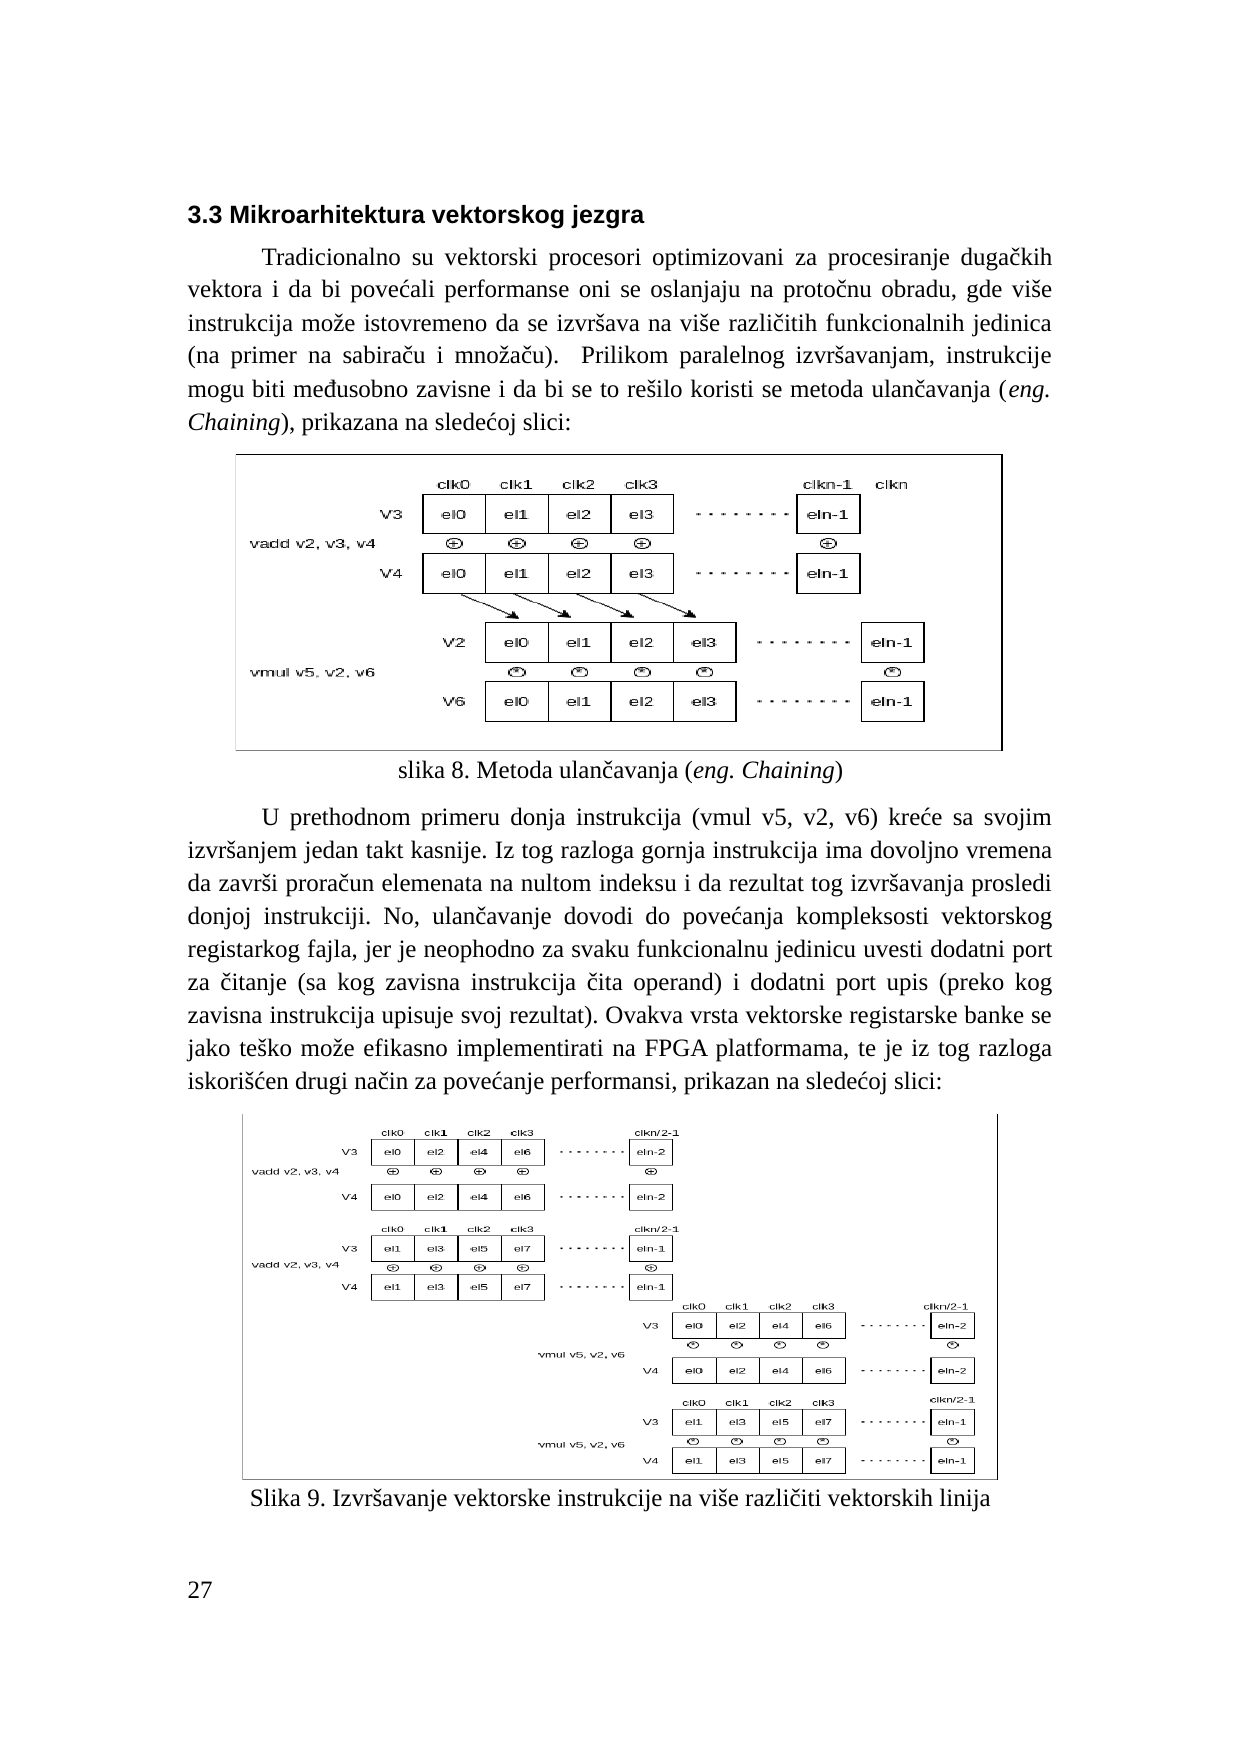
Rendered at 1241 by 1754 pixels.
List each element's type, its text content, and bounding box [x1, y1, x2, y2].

text U prethodnom primeru donja instrukcija (vmul v5, v2, v6) kreće sa svojim izvršanjem jedan takt kasnije. Iz tog razloga gornja instrukcija ima dovoljno vremena da završi proračun elemenata na nultom indeksu i da rezultat tog izvršavanja prosledi donjoj instrukciji. No, ulančavanje dovodi do povećanja kompleksosti vektorskog registarkog fajla, jer je neophodno za svaku funkcionalnu jedinicu uvesti dodatni port za čitanje (sa kog zavisna instrukcija čita operand) i dodatni port upis (preko kog zavisna instrukcija upisuje svoj rezultat). Ovakva vrsta vektorske registarske banke se jako teško može efikasno implementirati na FPGA platformama, te je iz tog razloga iskorišćen drugi način za povećanje performansi, prikazan na sledećoj slici: [187, 802, 1053, 1095]
text Tradicionalno su vektorski procesori optimizovani za procesiranje dugačkih vektora i da bi povećali performanse oni se oslanjaju na protočnu obradu, gde više instrukcija može istovremeno da se izvršava na više različitih funkcionalnih jedinica (na primer na sabiraču i množaču). Prilikom paralelnog izvršavanjam, instrukcije mogu biti međusobno zavisne i da bi se to rešilo koristi se metoda ulančavanja (eng. Chaining), prikazana na sledećoj slici: [187, 242, 1053, 435]
picture [242, 1114, 998, 1480]
text slika 8. Metoda ulančavanja (eng. Chaining) [187, 751, 1053, 783]
text Slika 9. Izvršavanje vektorske instrukcije na više različiti vektorskih linija [187, 1480, 1053, 1512]
picture [235, 454, 1005, 751]
subtitle 3.3 Mikroarhitektura vektorskog jezgra [187, 200, 1053, 229]
